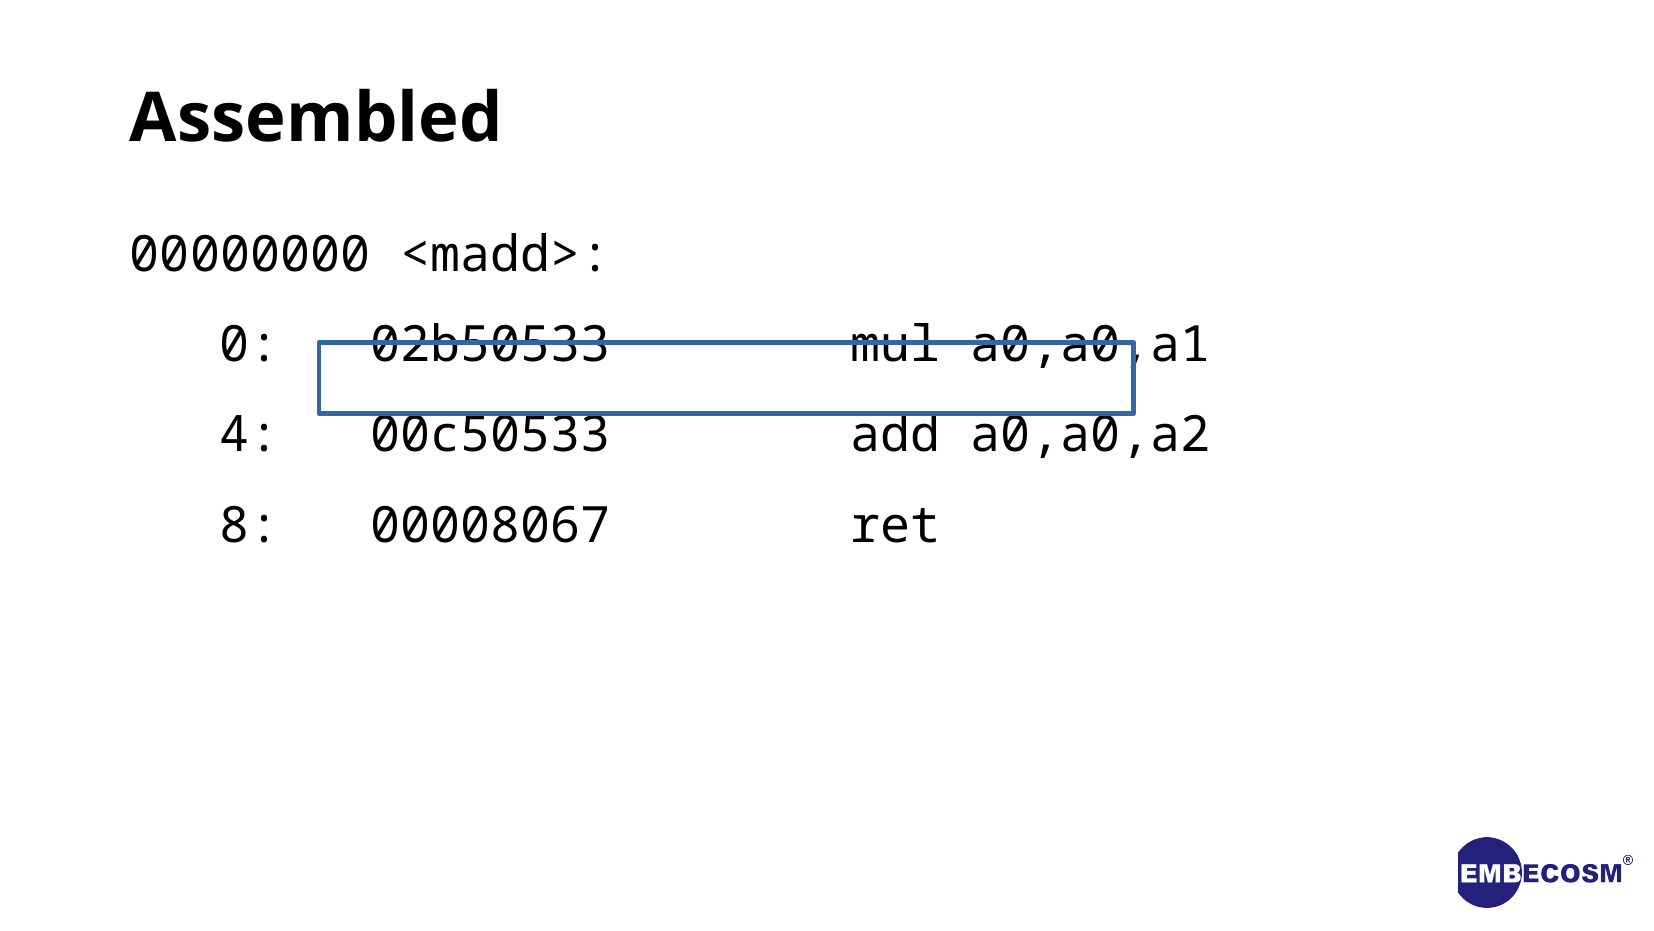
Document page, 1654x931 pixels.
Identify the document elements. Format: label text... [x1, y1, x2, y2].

title Assembled [129, 37, 1571, 193]
list 00000000 <madd>: 0: 02b50533 mul a0,a0,a1 4: 00c50533 add a0,a0,a2 8: 00008067 ret [129, 217, 1571, 758]
picture [1458, 837, 1633, 908]
